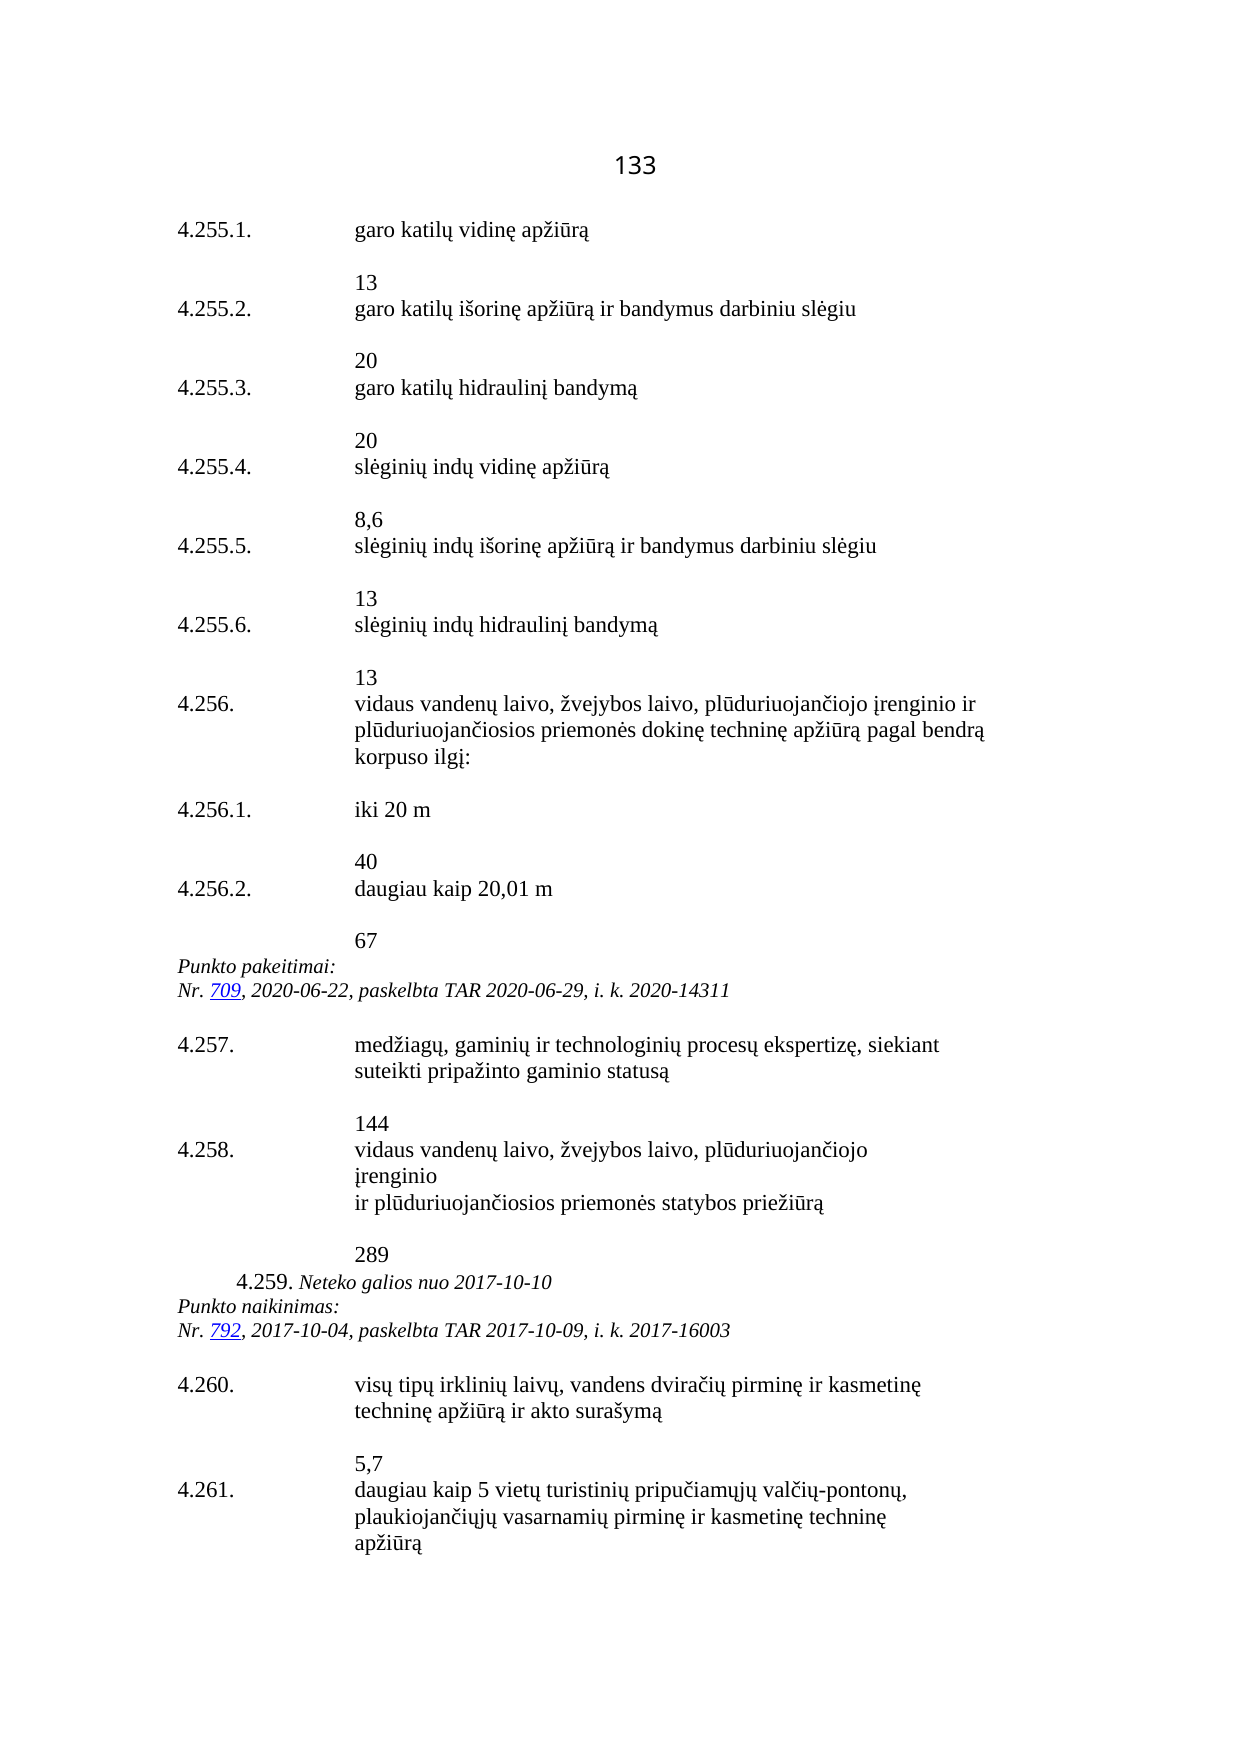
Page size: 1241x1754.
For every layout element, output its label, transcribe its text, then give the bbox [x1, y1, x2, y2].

text 4.260. visų tipų irklinių laivų, vandens dviračių pirminę ir kasmetinę [177, 1371, 945, 1397]
text 4.261. daugiau kaip 5 vietų turistinių pripučiamųjų valčių-pontonų, [177, 1476, 945, 1503]
text plaukiojančiųjų vasarnamių pirminę ir kasmetinę techninę apžiūrą [354, 1503, 945, 1556]
text 4.259. Neteko galios nuo 2017-10-10 [177, 1268, 1093, 1294]
text 4.255.5. slėginių indų išorinę apžiūrą ir bandymus darbiniu slėgiu 13 [177, 532, 945, 611]
text Nr. 792, 2017-10-04, paskelbta TAR 2017-10-09, i. k. 2017-16003 [177, 1318, 1093, 1342]
text Punkto pakeitimai: [177, 954, 1093, 978]
text 4.255.1. garo katilų vidinę apžiūrą 13 [177, 216, 945, 295]
text 4.255.4. slėginių indų vidinę apžiūrą 8,6 [177, 453, 945, 532]
text ir plūduriuojančiosios priemonės statybos priežiūrą 289 [354, 1189, 945, 1268]
text Punkto naikinimas: [177, 1294, 1093, 1318]
text techninę apžiūrą ir akto surašymą 5,7 [354, 1397, 945, 1476]
text suteikti pripažinto gaminio statusą 144 [354, 1057, 945, 1136]
text 4.257. medžiagų, gaminių ir technologinių procesų ekspertizę, siekiant [177, 1031, 945, 1057]
text 4.255.6. slėginių indų hidraulinį bandymą 13 [177, 611, 945, 690]
text 4.256.1. iki 20 m 40 [177, 796, 1004, 875]
text 4.256.2. daugiau kaip 20,01 m 67 [177, 875, 1004, 954]
text 4.255.3. garo katilų hidraulinį bandymą 20 [177, 374, 945, 453]
text 4.258. vidaus vandenų laivo, žvejybos laivo, plūduriuojančiojo įrenginio [177, 1136, 945, 1189]
text 4.255.2. garo katilų išorinę apžiūrą ir bandymus darbiniu slėgiu 20 [177, 295, 945, 374]
text Nr. 709, 2020-06-22, paskelbta TAR 2020-06-29, i. k. 2020-14311 [177, 978, 1093, 1002]
text 4.256. vidaus vandenų laivo, žvejybos laivo, plūduriuojančiojo įrenginio ir plūduriuojančiosios priemonės dokinę techninę apžiūrą pagal bendrą korpuso ilgį: [177, 690, 1004, 796]
